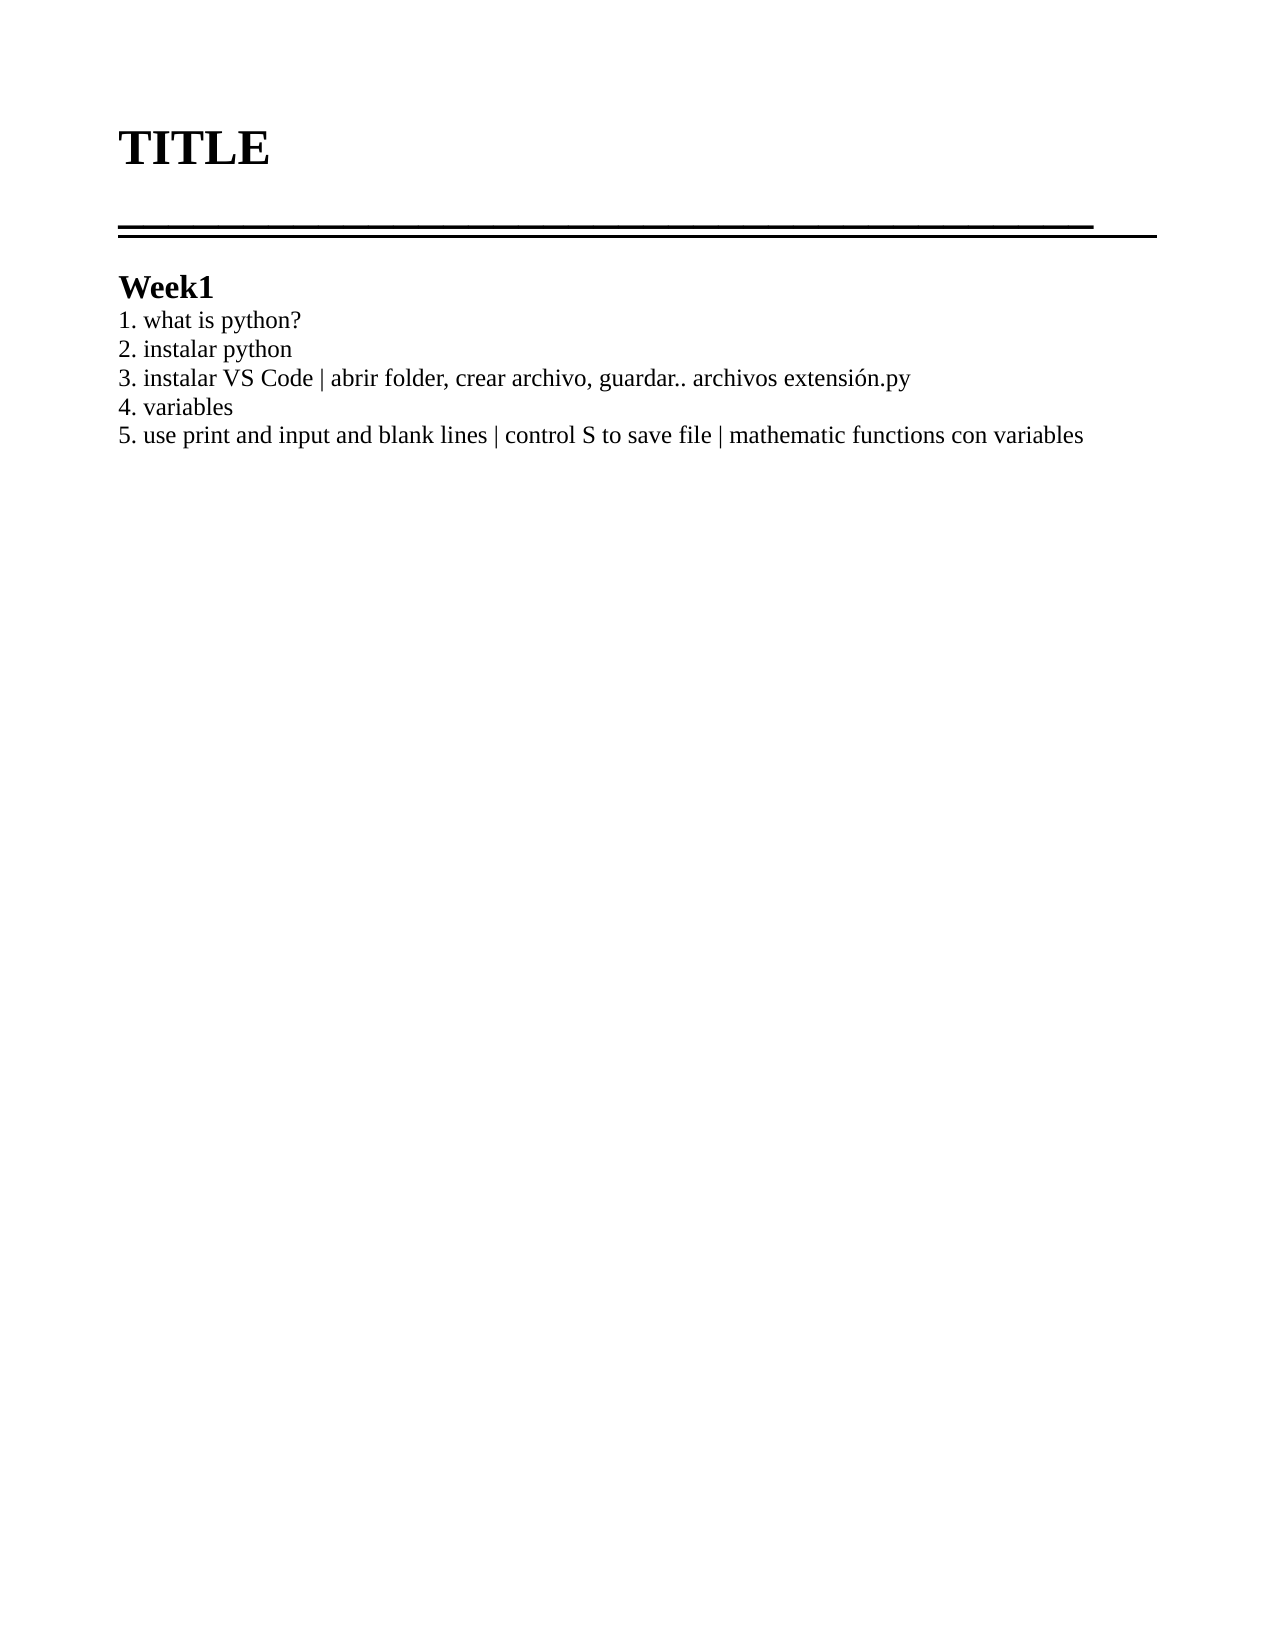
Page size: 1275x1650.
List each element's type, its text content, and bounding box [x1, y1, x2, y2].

text 1. what is python? [118, 305, 1157, 334]
text _______________________________________ [118, 176, 1157, 235]
text 3. instalar VS Code | abrir folder, crear archivo, guardar.. archivos extensión.py [118, 363, 1157, 392]
text Week1 [118, 267, 1157, 305]
text TITLE [118, 118, 1157, 176]
text 5. use print and input and blank lines | control S to save file | mathematic functions con variables [118, 420, 1157, 449]
text 2. instalar python [118, 334, 1157, 363]
text 4. variables [118, 392, 1157, 420]
